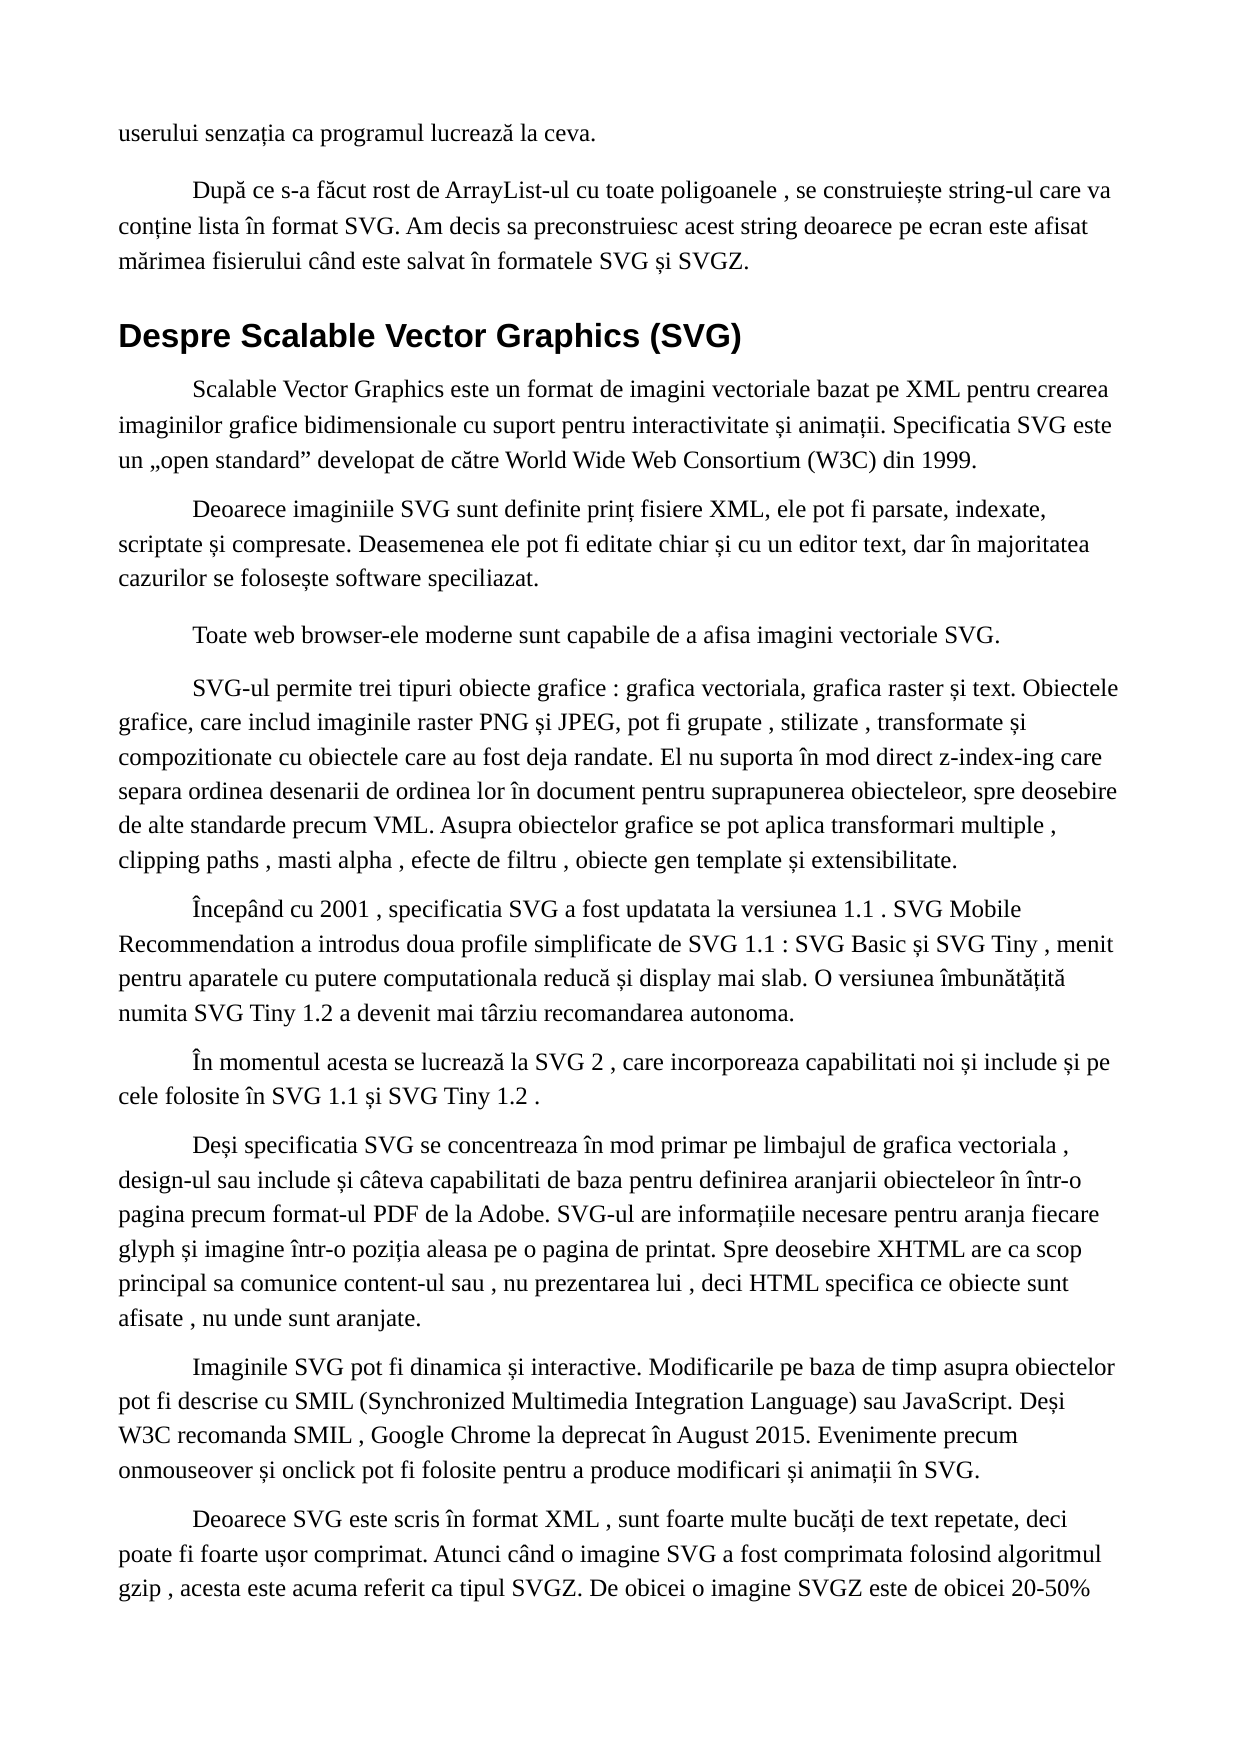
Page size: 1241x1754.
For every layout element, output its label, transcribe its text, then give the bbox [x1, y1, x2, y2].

text Toate web browser-ele moderne sunt capabile de a afisa imagini vectoriale SVG. [118, 612, 1122, 651]
text Deși specificatia SVG se concentreaza în mod primar pe limbajul de grafica vectoriala , design-ul sau include și câteva capabilitati de baza pentru definirea aranjarii obiecteleor în într-o pagina precum format-ul PDF de la Adobe. SVG-ul are informațiile necesare pentru aranja fiecare glyph și imagine într-o poziția aleasa pe o pagina de printat. Spre deosebire XHTML are ca scop principal sa comunice content-ul sau , nu prezentarea lui , deci HTML specifica ce obiecte sunt afisate , nu unde sunt aranjate. [118, 1130, 1122, 1331]
text userului senzația ca programul lucrează la ceva. [118, 118, 1122, 147]
text Începând cu 2001 , specificatia SVG a fost updatata la versiunea 1.1 . SVG Mobile Recommendation a introdus doua profile simplificate de SVG 1.1 : SVG Basic și SVG Tiny , menit pentru aparatele cu putere computationala reducă și display mai slab. O versiunea îmbunătățită numita SVG Tiny 1.2 a devenit mai târziu recomandarea autonoma. [118, 894, 1122, 1026]
text SVG-ul permite trei tipuri obiecte grafice : grafica vectoriala, grafica raster și text. Obiectele grafice, care includ imaginile raster PNG și JPEG, pot fi grupate , stilizate , transformate și compozitionate cu obiectele care au fost deja randate. El nu suporta în mod direct z-index-ing care separa ordinea desenarii de ordinea lor în document pentru suprapunerea obiecteleor, spre deosebire de alte standarde precum VML. Asupra obiectelor grafice se pot aplica transformari multiple , clipping paths , masti alpha , efecte de filtru , obiecte gen template și extensibilitate. [118, 673, 1122, 874]
text După ce s-a făcut rost de ArrayList-ul cu toate poligoanele , se construiește string-ul care va conține lista în format SVG. Am decis sa preconstruiesc acest string deoarece pe ecran este afisat mărimea fisierului când este salvat în formatele SVG și SVGZ. [118, 167, 1122, 274]
text Scalable Vector Graphics este un format de imagini vectoriale bazat pe XML pentru crearea imaginilor grafice bidimensionale cu suport pentru interactivitate și animații. Specificatia SVG este un „open standard” developat de către World Wide Web Consortium (W3C) din 1999. [118, 367, 1122, 474]
subtitle Despre Scalable Vector Graphics (SVG) [118, 316, 1122, 354]
text În momentul acesta se lucrează la SVG 2 , care incorporeaza capabilitati noi și include și pe cele folosite în SVG 1.1 și SVG Tiny 1.2 . [118, 1047, 1122, 1110]
text Imaginile SVG pot fi dinamica și interactive. Modificarile pe baza de timp asupra obiectelor pot fi descrise cu SMIL (Synchronized Multimedia Integration Language) sau JavaScript. Deși W3C recomanda SMIL , Google Chrome la deprecat în August 2015. Evenimente precum onmouseover și onclick pot fi folosite pentru a produce modificari și animații în SVG. [118, 1352, 1122, 1484]
text Deoarece SVG este scris în format XML , sunt foarte multe bucăți de text repetate, deci poate fi foarte ușor comprimat. Atunci când o imagine SVG a fost comprimata folosind algoritmul gzip , acesta este acuma referit ca tipul SVGZ. De obicei o imagine SVGZ este de obicei 20-50% [118, 1504, 1122, 1602]
text Deoarece imaginiile SVG sunt definite prinț fisiere XML, ele pot fi parsate, indexate, scriptate și compresate. Deasemenea ele pot fi editate chiar și cu un editor text, dar în majoritatea cazurilor se folosește software speciliazat. [118, 494, 1122, 592]
